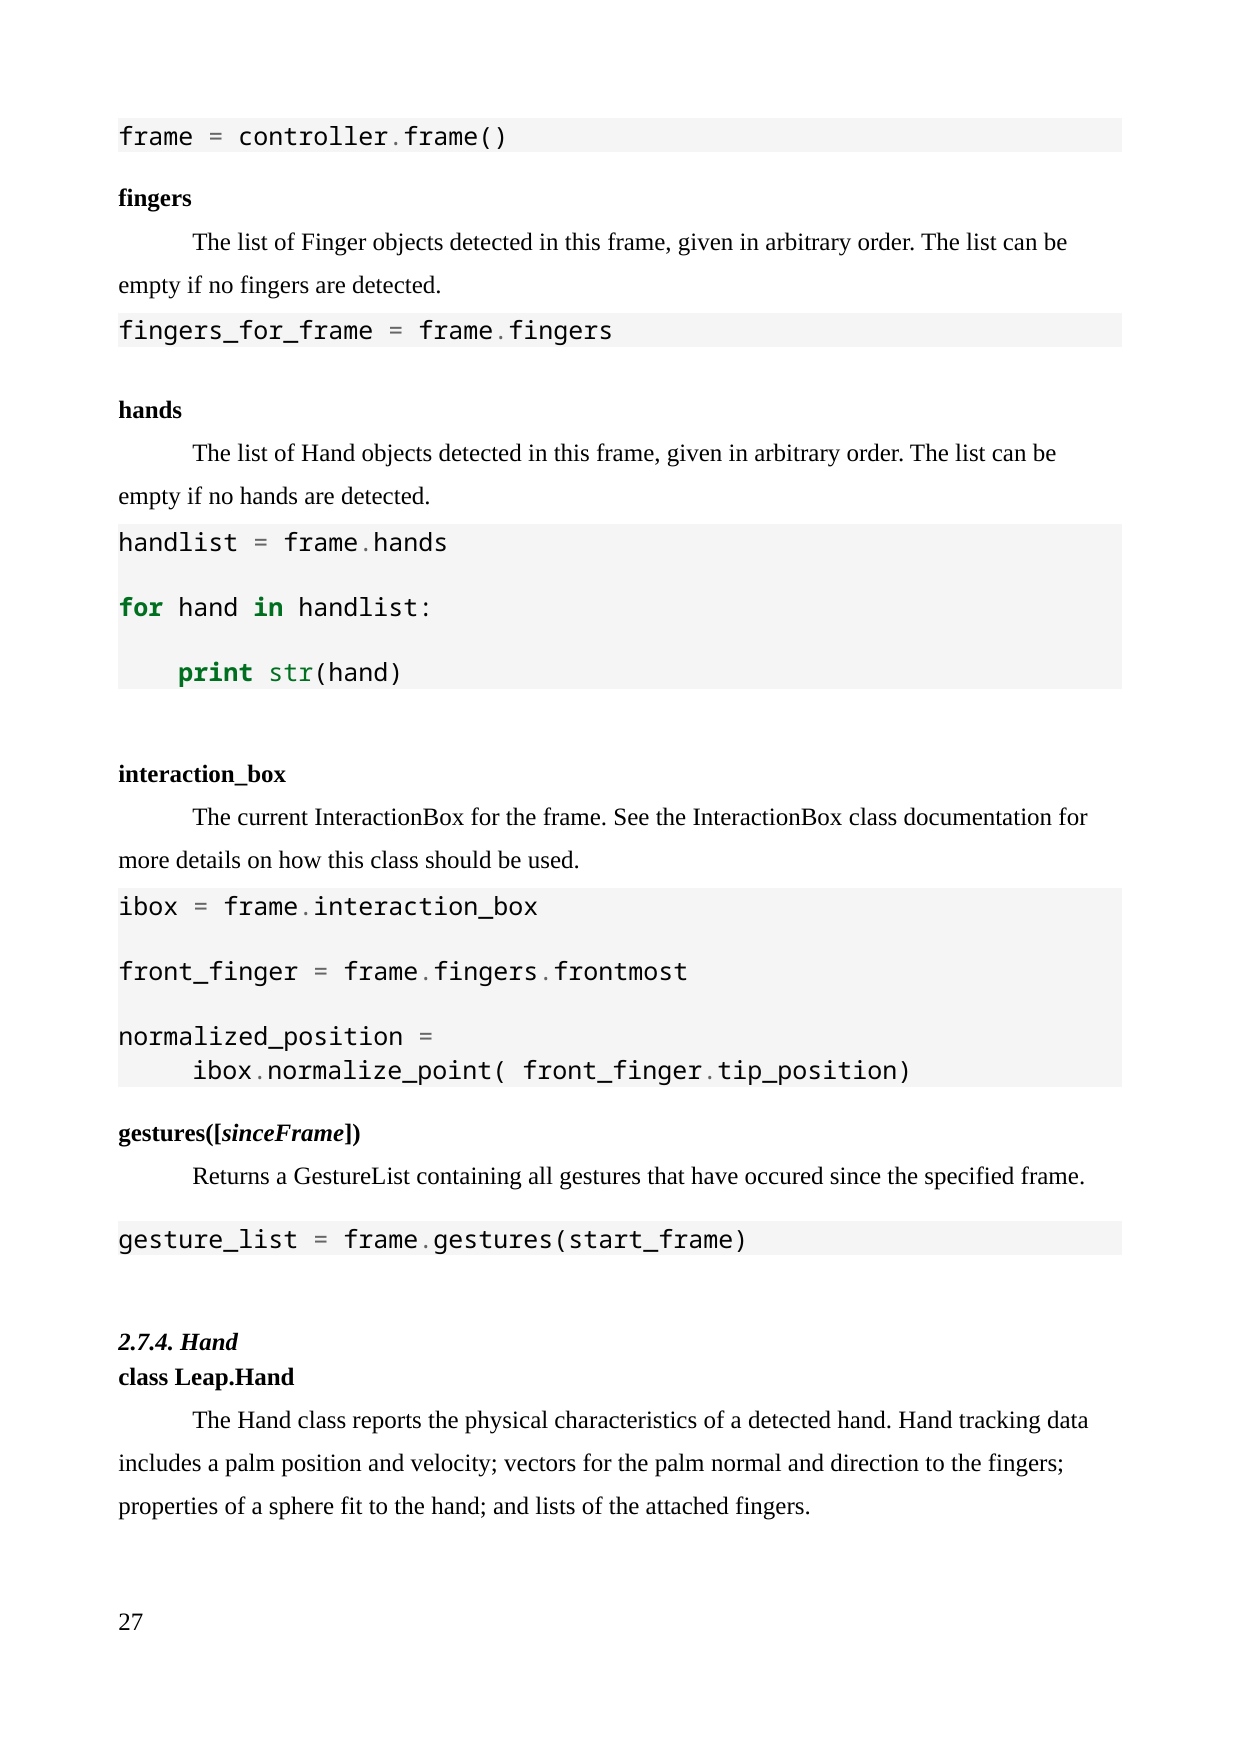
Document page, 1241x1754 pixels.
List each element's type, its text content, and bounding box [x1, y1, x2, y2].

text print str(hand) [118, 655, 1122, 689]
subtitle hands [118, 395, 1122, 424]
subtitle gestures([sinceFrame]) [118, 1118, 1122, 1147]
subtitle fingers [118, 183, 1122, 212]
text Returns a GestureList containing all gestures that have occured since the specified frame. [118, 1161, 1122, 1190]
subtitle The list of Hand objects detected in this frame, given in arbitrary order. The list can be empty if no hands are detected. [118, 438, 1122, 510]
text handlist = frame.hands [118, 524, 1122, 558]
subtitle 2.7.4. Hand [118, 1327, 1122, 1355]
text normalized_position = ibox.normalize_point( front_finger.tip_position) [118, 1019, 1122, 1087]
subtitle The current InteractionBox for the frame. See the InteractionBox class documentation for more details on how this class should be used. [118, 802, 1122, 874]
text class Leap.Hand [118, 1362, 1122, 1390]
text front_finger = frame.fingers.frontmost [118, 953, 1122, 987]
text gesture_list = frame.gestures(start_frame) [118, 1221, 1122, 1255]
text frame = controller.frame() [118, 118, 1122, 152]
text fingers_for_frame = frame.fingers [118, 313, 1122, 347]
text ibox = frame.interaction_box [118, 888, 1122, 922]
subtitle interaction_box [118, 759, 1122, 787]
text The Hand class reports the physical characteristics of a detected hand. Hand tracking data includes a palm position and velocity; vectors for the palm normal and direction to the fingers; properties of a sphere fit to the hand; and lists of the attached fingers. [118, 1405, 1122, 1520]
subtitle The list of Finger objects detected in this frame, given in arbitrary order. The list can be empty if no fingers are detected. [118, 227, 1122, 298]
text for hand in handlist: [118, 590, 1122, 624]
